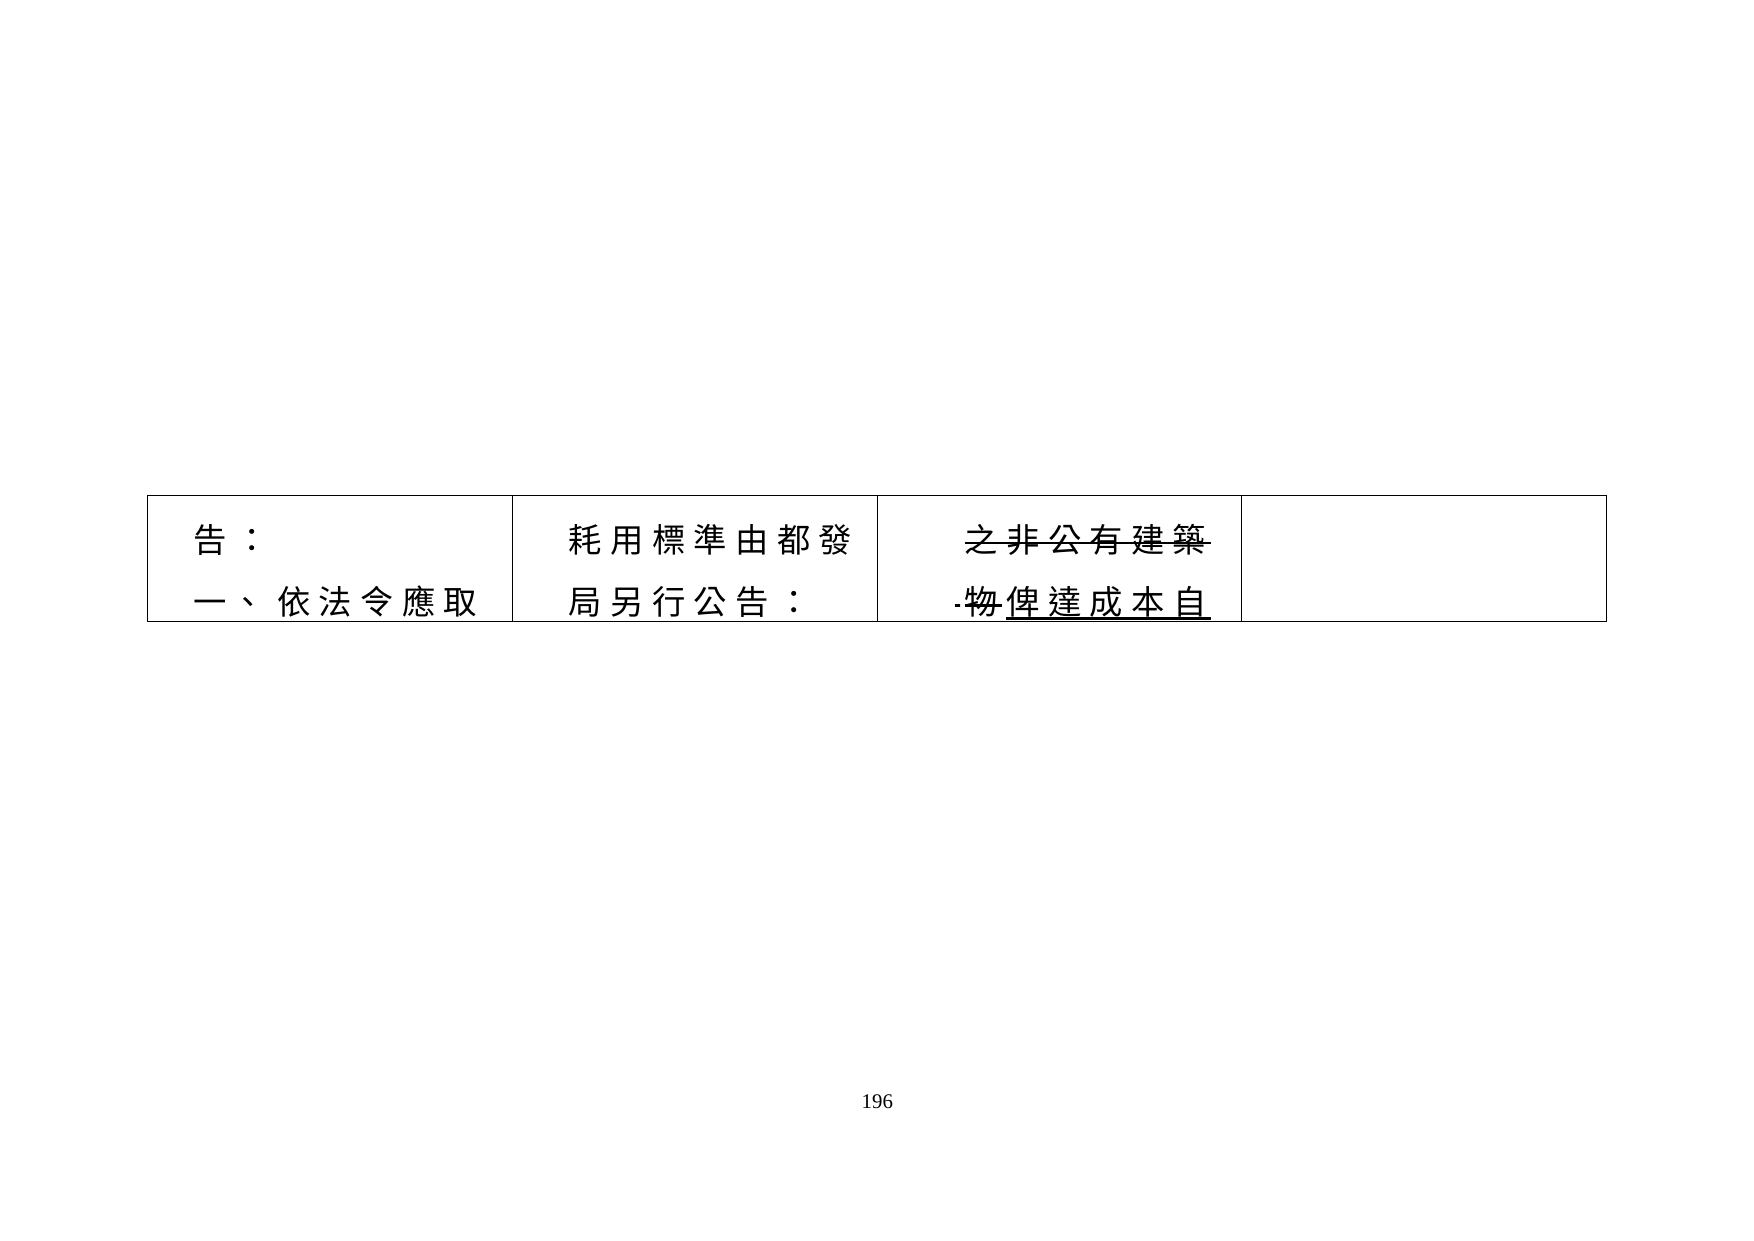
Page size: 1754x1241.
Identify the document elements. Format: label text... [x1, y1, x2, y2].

table_cell 之非公有建築物俾達成本自 [878, 496, 1241, 621]
table_cell [1242, 496, 1606, 621]
table_cell 耗用標準由都發局另行公告： [513, 496, 877, 621]
table_cell 告： 一、依法令應取 [148, 496, 512, 621]
